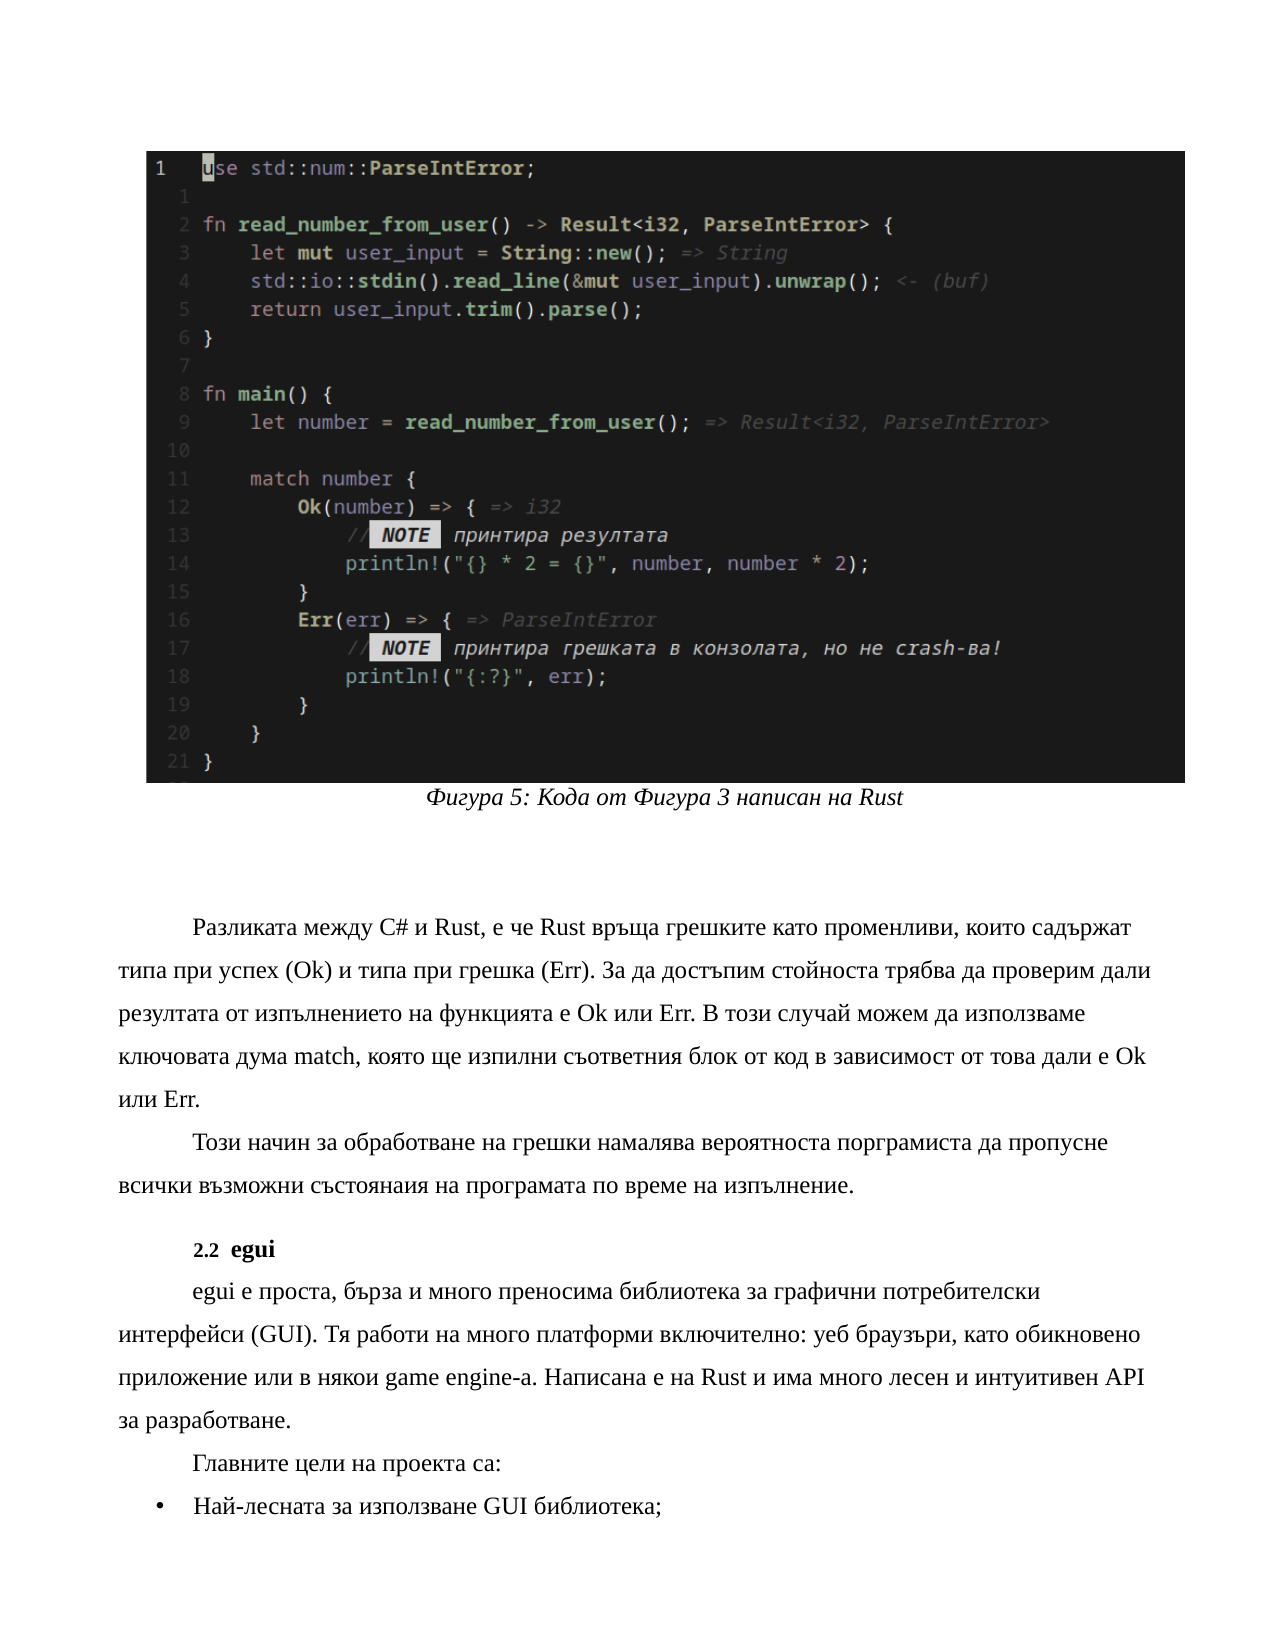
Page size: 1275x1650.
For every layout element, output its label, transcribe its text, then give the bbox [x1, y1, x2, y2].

subtitle egui [193, 1234, 1157, 1263]
text egui е проста, бърза и много преносима библиотека за графични потребителски интерфейси (GUI). Тя работи на много платформи включително: уеб браузъри, като обикновено приложение или в някои game engine-а. Написана е на Rust и има много лесен и интуитивен API за разработване. [118, 1276, 1157, 1434]
text Фигура 5: Кода от Фигура 3 написан на Rust [146, 783, 1185, 811]
picture [146, 151, 1185, 783]
text Разликата между C# и Rust, е че Rust връща грешките като променливи, които садържат типа при успех (Ok) и типа при грешка (Err). За да достъпим стойноста трябва да проверим дали резултата от изпълнението на функцията е Ok или Err. В този случай можем да използваме ключовата дума match, която ще изпилни съответния блок от код в зависимост от това дали е Ok или Err. [118, 912, 1157, 1113]
text Този начин за обработване на грешки намалява вероятноста порграмиста да пропусне всички възможни състоянаия на програмата по време на изпълнение. [118, 1127, 1157, 1199]
text Главните цели на проекта са: [118, 1448, 1157, 1477]
list Най-лесната за използване GUI библиотека; [156, 1491, 1157, 1520]
